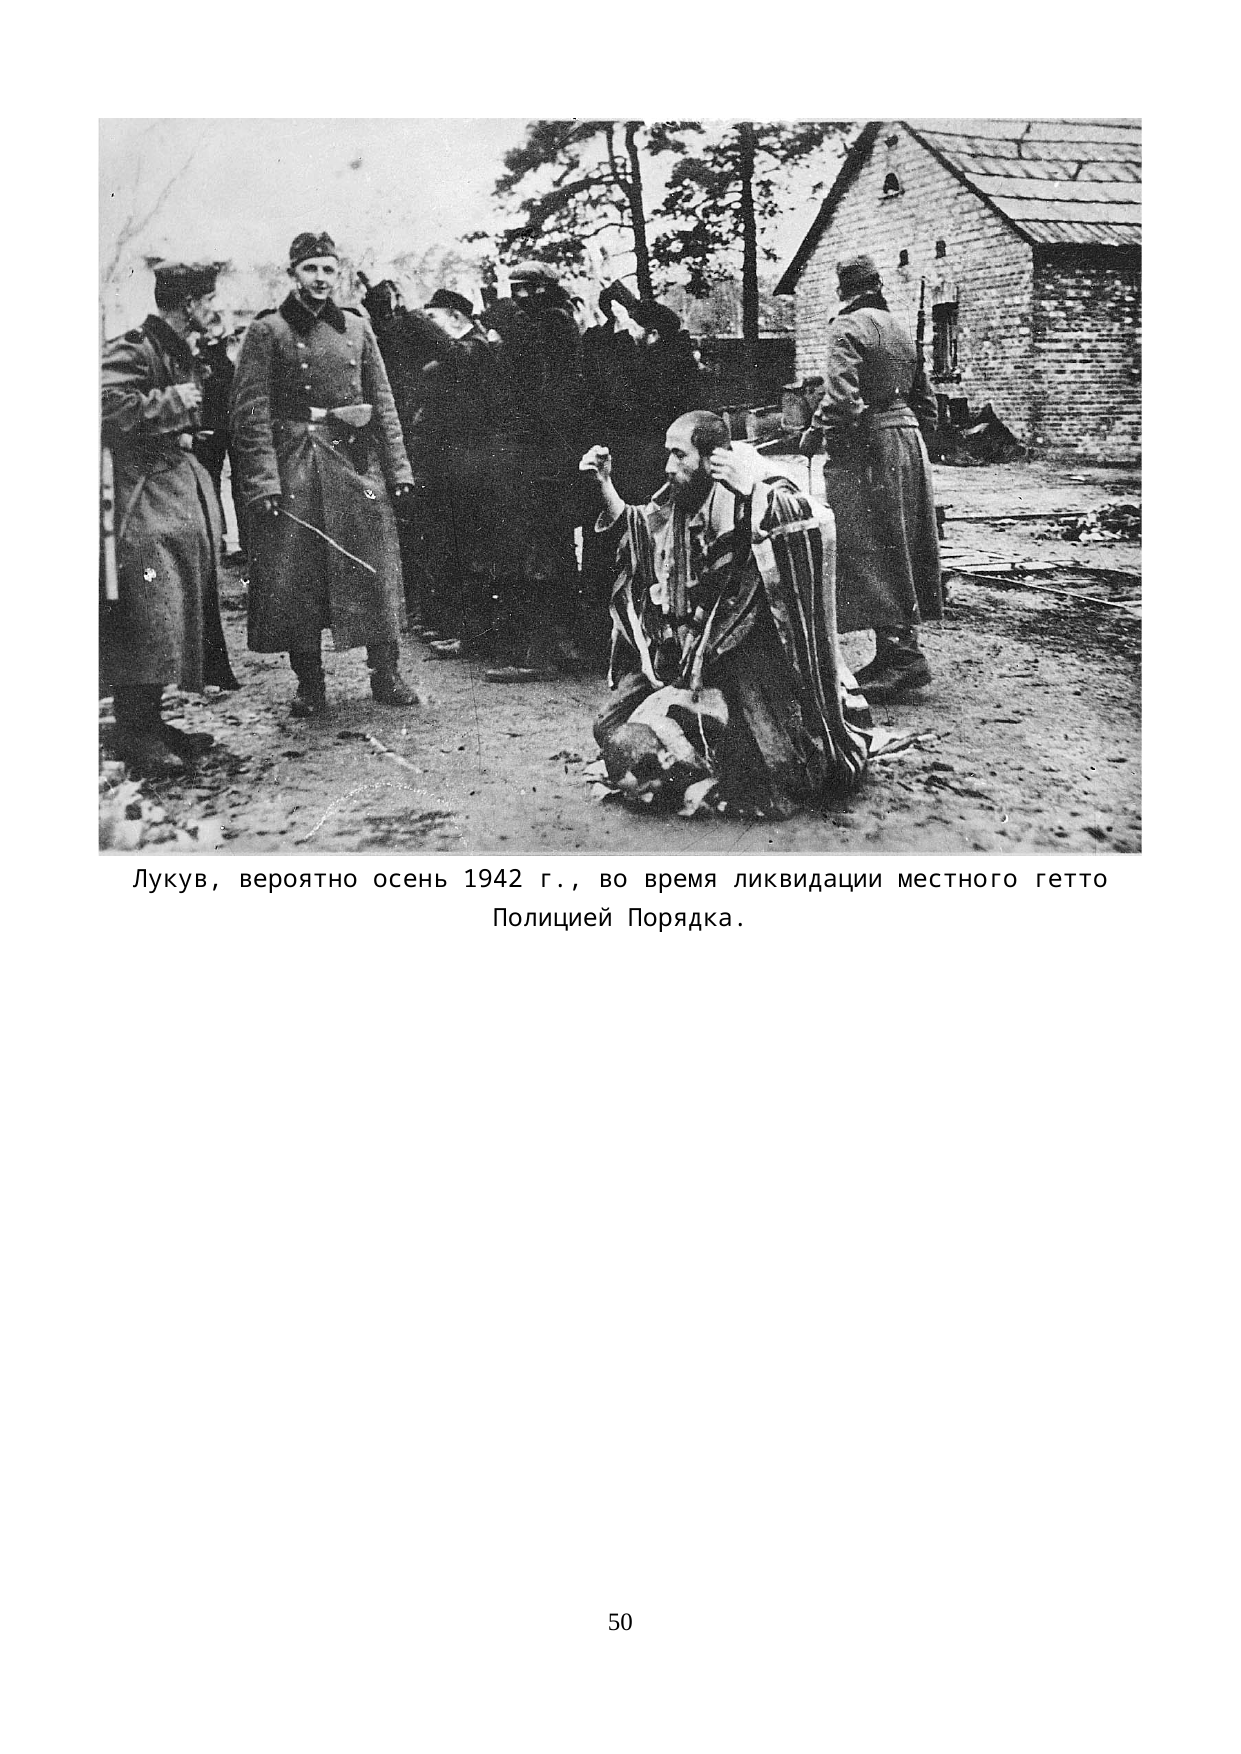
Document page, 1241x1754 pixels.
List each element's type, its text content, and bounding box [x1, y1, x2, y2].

picture [98, 118, 1142, 856]
text Лукув, вероятно осень 1942 г., во время ликвидации местного гетто Полицией Порядка. [118, 856, 1122, 934]
